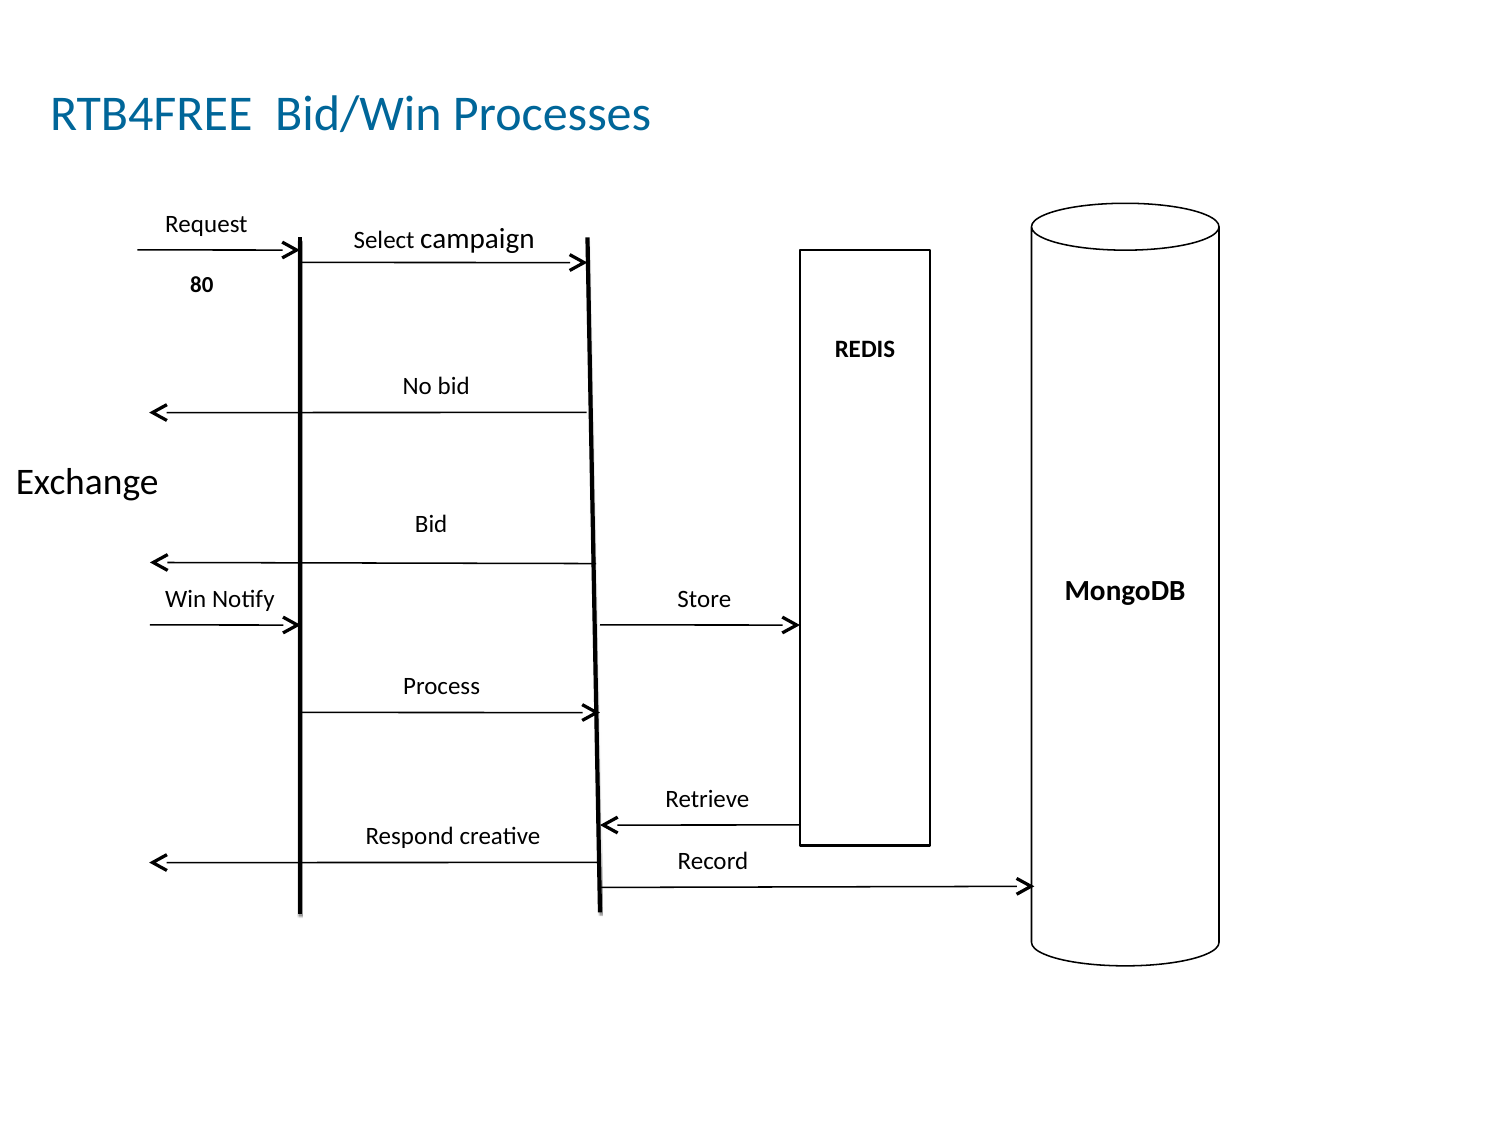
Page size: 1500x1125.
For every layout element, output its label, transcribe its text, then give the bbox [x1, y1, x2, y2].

text_box Process [388, 662, 496, 708]
text_box Exchange [1, 449, 174, 510]
text_box RTB4FREE Bid/Win Processes [49, 74, 1463, 145]
text_box 80 [175, 262, 229, 305]
text_box Bid [400, 500, 463, 545]
text_box REDIS [799, 249, 930, 846]
text_box Respond creative [350, 812, 556, 858]
text_box MongoDB [1031, 227, 1220, 966]
text_box No bid [387, 362, 486, 408]
text_box Record [663, 837, 764, 883]
text_box Select campaign [338, 212, 550, 263]
text_box Store [662, 575, 747, 620]
text_box Retrieve [650, 774, 765, 820]
text_box Win Notify [150, 575, 290, 620]
text_box Request [150, 200, 263, 245]
